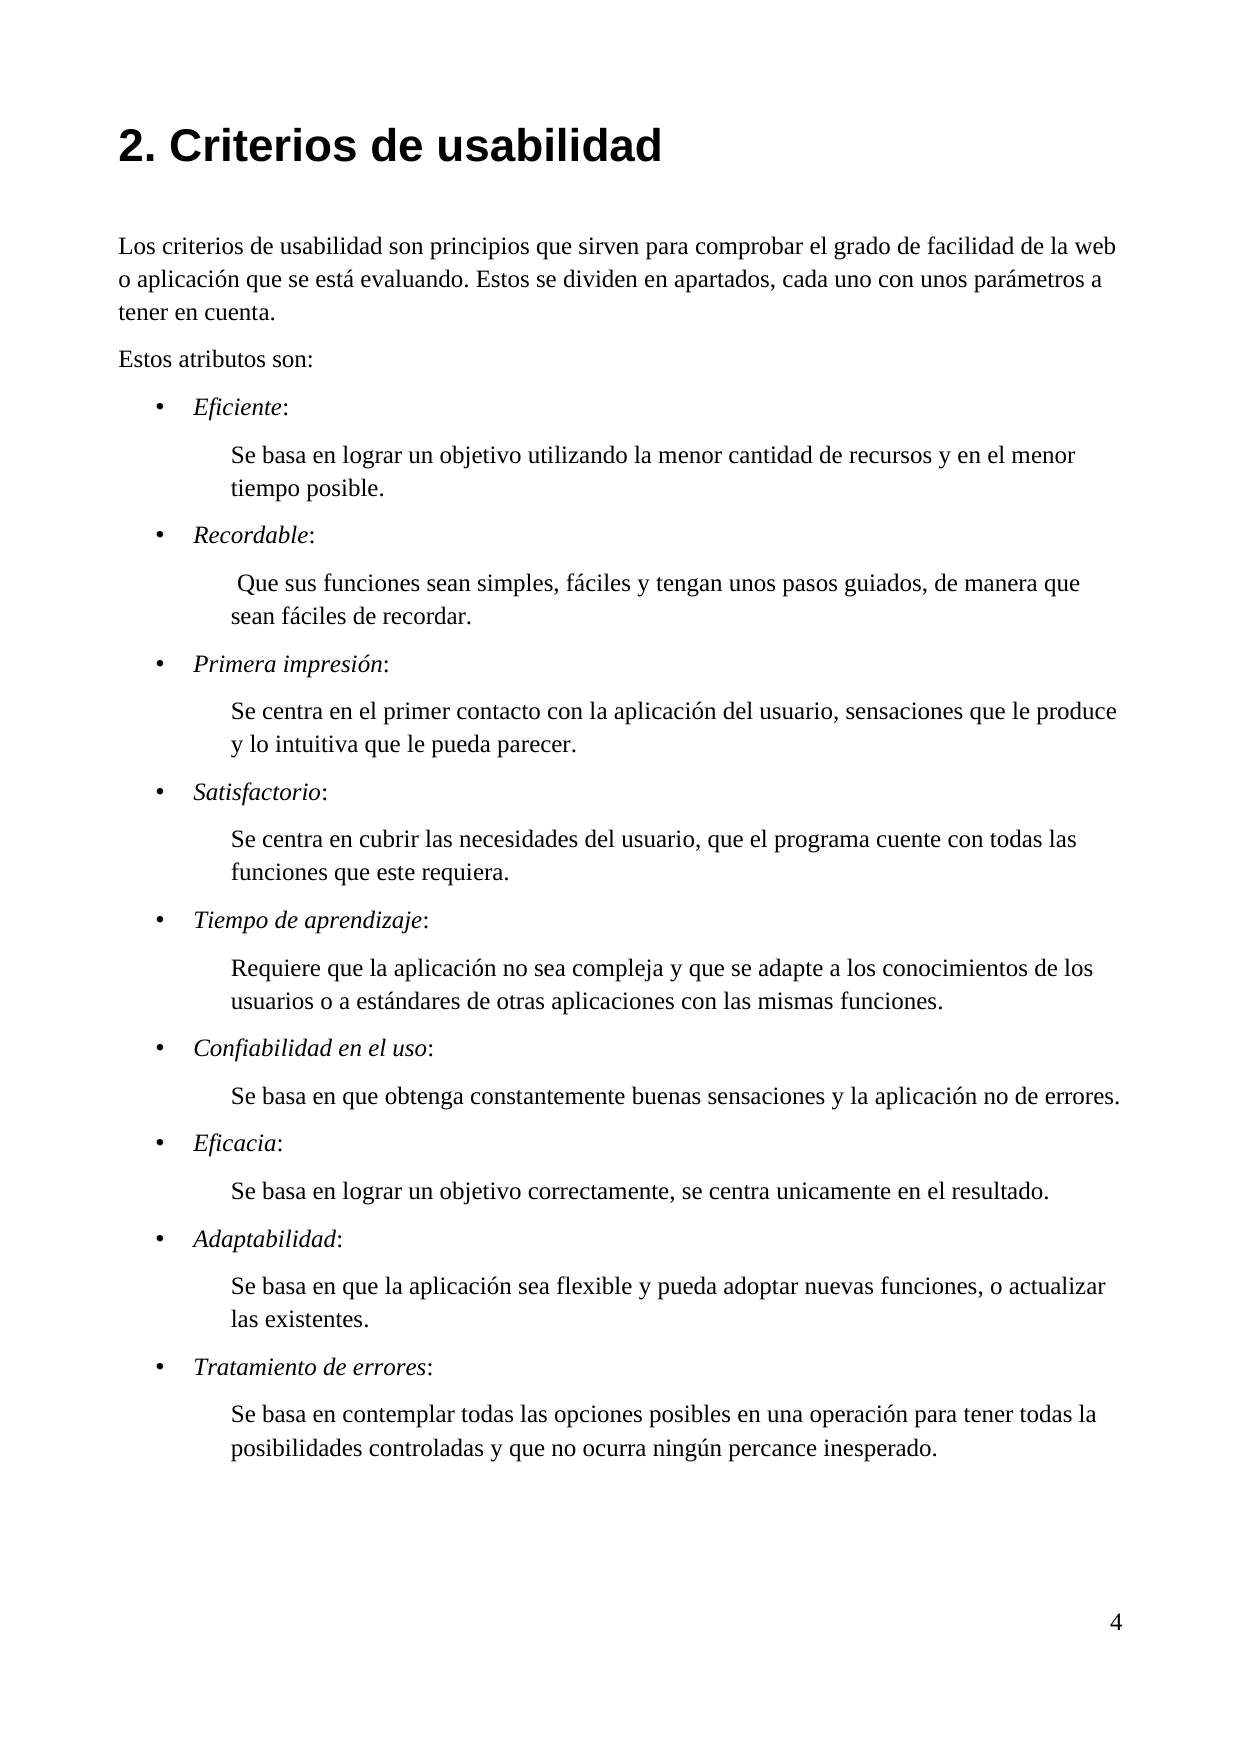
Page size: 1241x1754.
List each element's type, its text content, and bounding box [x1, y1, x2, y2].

list Tratamiento de errores: [156, 1352, 1122, 1381]
list Eficacia: [156, 1128, 1122, 1157]
list Se basa en lograr un objetivo utilizando la menor cantidad de recursos y en el menor tiempo posible. [193, 440, 1122, 502]
list Se centra en el primer contacto con la aplicación del usuario, sensaciones que le produce y lo intuitiva que le pueda parecer. [193, 696, 1122, 758]
list Primera impresión: [156, 649, 1122, 677]
list Se basa en contemplar todas las opciones posibles en una operación para tener todas la posibilidades controladas y que no ocurra ningún percance inesperado. [193, 1399, 1122, 1461]
list Adaptabilidad: [156, 1224, 1122, 1252]
text Estos atributos son: [118, 344, 1122, 373]
list Que sus funciones sean simples, fáciles y tengan unos pasos guiados, de manera que sean fáciles de recordar. [193, 568, 1122, 630]
list Tiempo de aprendizaje: [156, 905, 1122, 934]
subtitle 2. Criterios de usabilidad [118, 118, 1122, 171]
list Recordable: [156, 520, 1122, 549]
list Se centra en cubrir las necesidades del usuario, que el programa cuente con todas las funciones que este requiera. [193, 824, 1122, 886]
list Se basa en que obtenga constantemente buenas sensaciones y la aplicación no de errores. [193, 1081, 1122, 1110]
text Los criterios de usabilidad son principios que sirven para comprobar el grado de facilidad de la web o aplicación que se está evaluando. Estos se dividen en apartados, cada uno con unos parámetros a tener en cuenta. [118, 231, 1122, 326]
list Confiabilidad en el uso: [156, 1033, 1122, 1062]
list Eficiente: [156, 392, 1122, 421]
list Requiere que la aplicación no sea compleja y que se adapte a los conocimientos de los usuarios o a estándares de otras aplicaciones con las mismas funciones. [193, 953, 1122, 1014]
list Se basa en lograr un objetivo correctamente, se centra unicamente en el resultado. [193, 1176, 1122, 1205]
list Se basa en que la aplicación sea flexible y pueda adoptar nuevas funciones, o actualizar las existentes. [193, 1271, 1122, 1333]
list Satisfactorio: [156, 777, 1122, 806]
